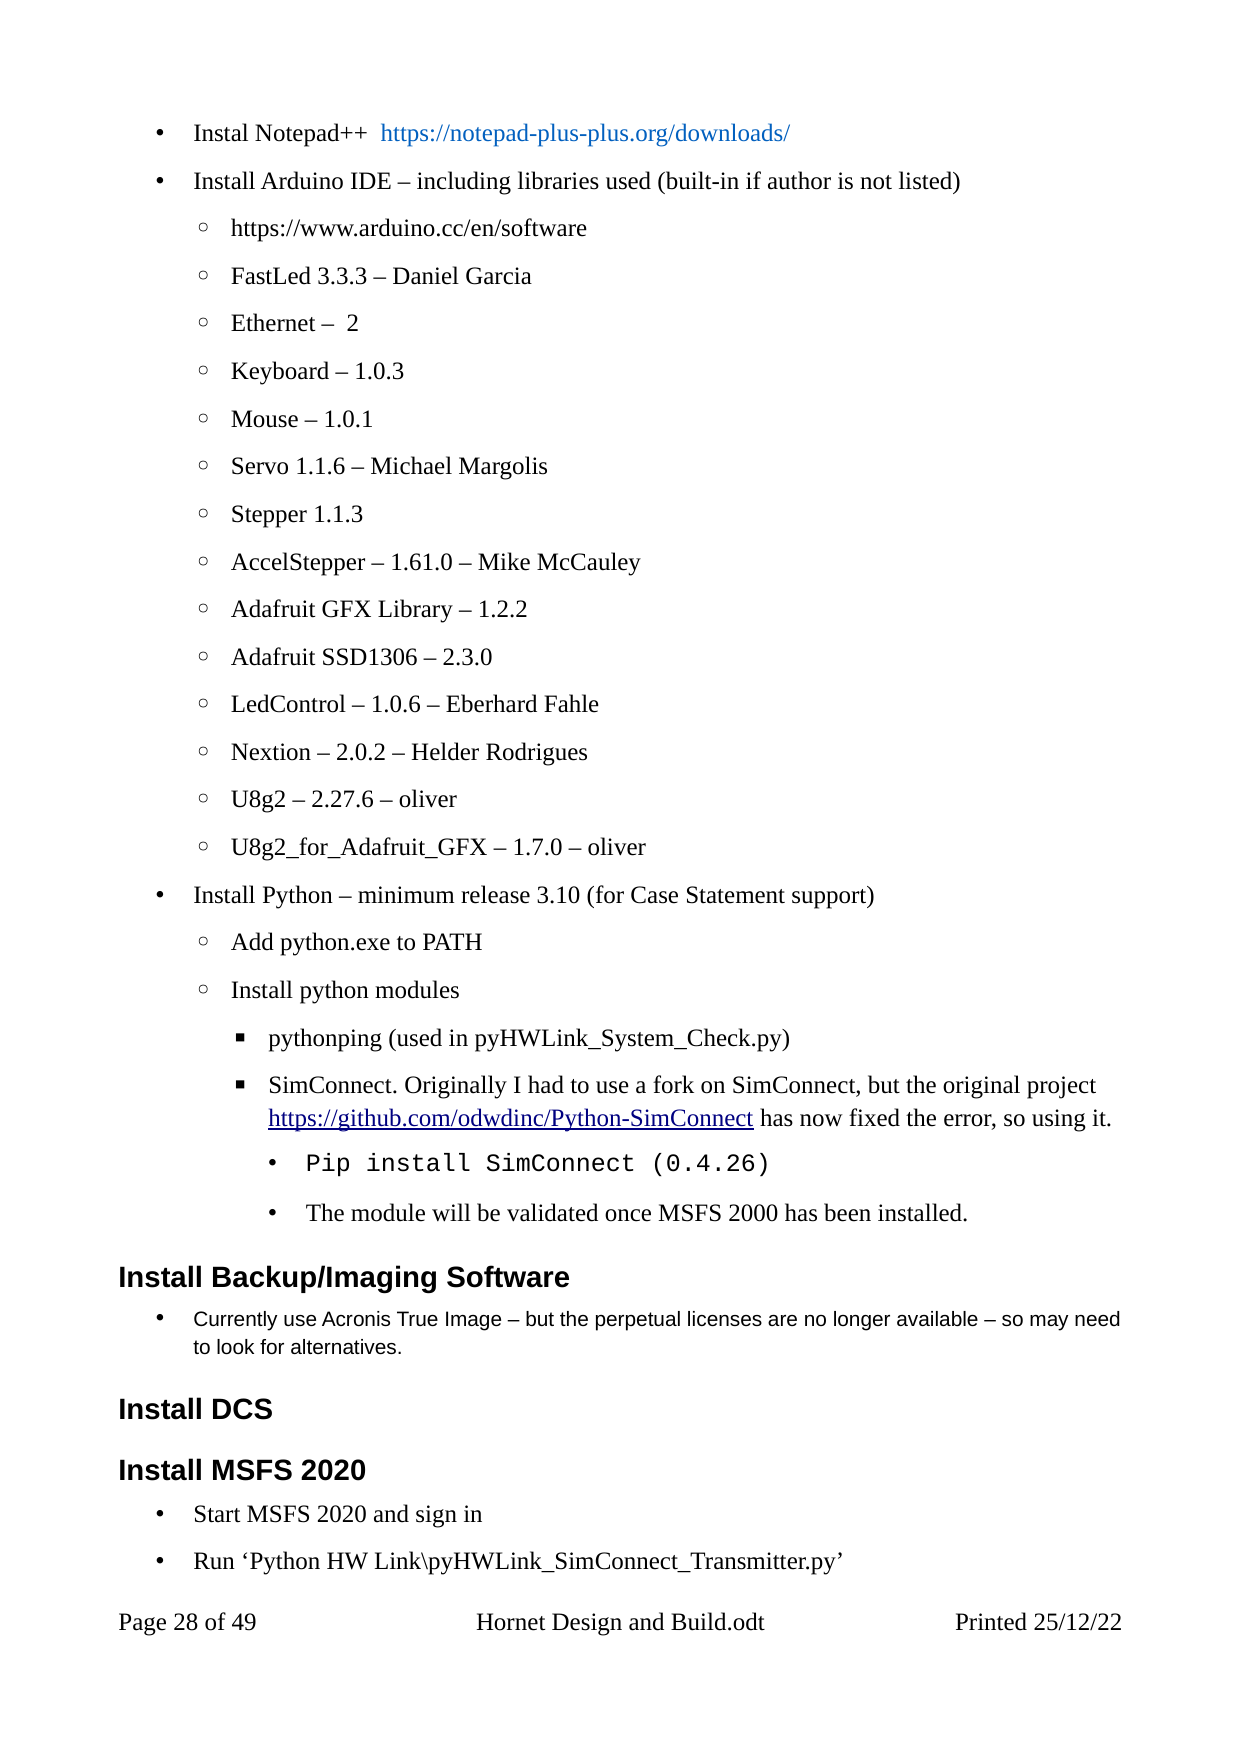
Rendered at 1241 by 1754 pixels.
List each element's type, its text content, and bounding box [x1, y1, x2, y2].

subtitle Install MSFS 2020 [118, 1452, 1122, 1486]
list Pip install SimConnect (0.4.26) [268, 1151, 1122, 1179]
list https://www.arduino.cc/en/software [193, 213, 1122, 242]
subtitle Install Backup/Imaging Software [118, 1260, 1122, 1294]
list AccelStepper – 1.61.0 – Mike McCauley [193, 547, 1122, 575]
list Mouse – 1.0.1 [193, 404, 1122, 432]
list Install Python – minimum release 3.10 (for Case Statement support) [156, 880, 1122, 908]
list Ethernet – 2 [193, 308, 1122, 337]
list Keyboard – 1.0.3 [193, 356, 1122, 385]
list Add python.exe to PATH [193, 927, 1122, 956]
list Stepper 1.1.3 [193, 499, 1122, 528]
list Run ‘Python HW Link\pyHWLink_SimConnect_Transmitter.py’ [156, 1546, 1122, 1575]
list Start MSFS 2020 and sign in [156, 1499, 1122, 1527]
list The module will be validated once MSFS 2000 has been installed. [268, 1198, 1122, 1227]
list Servo 1.1.6 – Michael Margolis [193, 451, 1122, 480]
list Instal Notepad++ https://notepad-plus-plus.org/downloads/ [156, 118, 1122, 147]
list Currently use Acronis True Image – but the perpetual licenses are no longer available – so may need to look for alternatives. [156, 1306, 1122, 1359]
list Install Arduino IDE – including libraries used (built-in if author is not listed) [156, 166, 1122, 194]
list Nextion – 2.0.2 – Helder Rodrigues [193, 737, 1122, 766]
list pythonping (used in pyHWLink_System_Check.py) [231, 1023, 1122, 1051]
list Adafruit SSD1306 – 2.3.0 [193, 642, 1122, 671]
list SimConnect. Originally I had to use a fork on SimConnect, but the original project https://github.com/odwdinc/Python-SimConnect has now fixed the error, so using it. [231, 1070, 1122, 1132]
list U8g2_for_Adafruit_GFX – 1.7.0 – oliver [193, 832, 1122, 861]
list FastLed 3.3.3 – Daniel Garcia [193, 261, 1122, 290]
list U8g2 – 2.27.6 – oliver [193, 784, 1122, 813]
subtitle Install DCS [118, 1392, 1122, 1425]
list LedControl – 1.0.6 – Eberhard Fahle [193, 689, 1122, 718]
list Adafruit GFX Library – 1.2.2 [193, 594, 1122, 623]
list Install python modules [193, 975, 1122, 1004]
